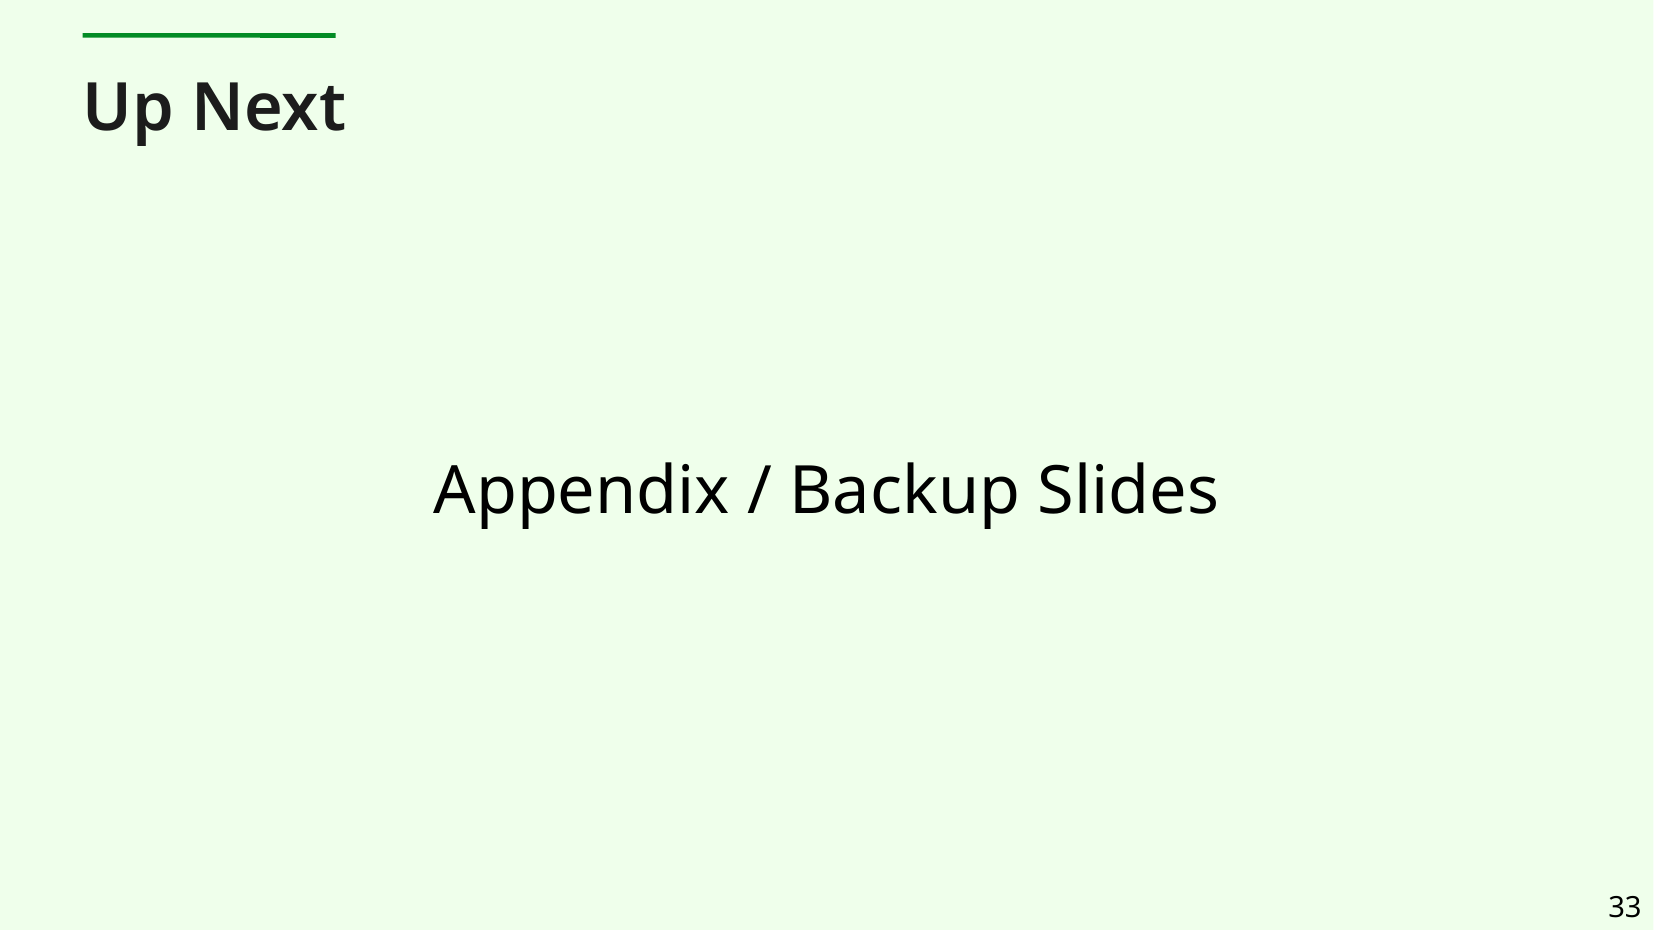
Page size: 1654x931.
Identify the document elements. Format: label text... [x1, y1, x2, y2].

subtitle Appendix / Backup Slides [82, 217, 1571, 758]
title Up Next [82, 59, 1571, 193]
